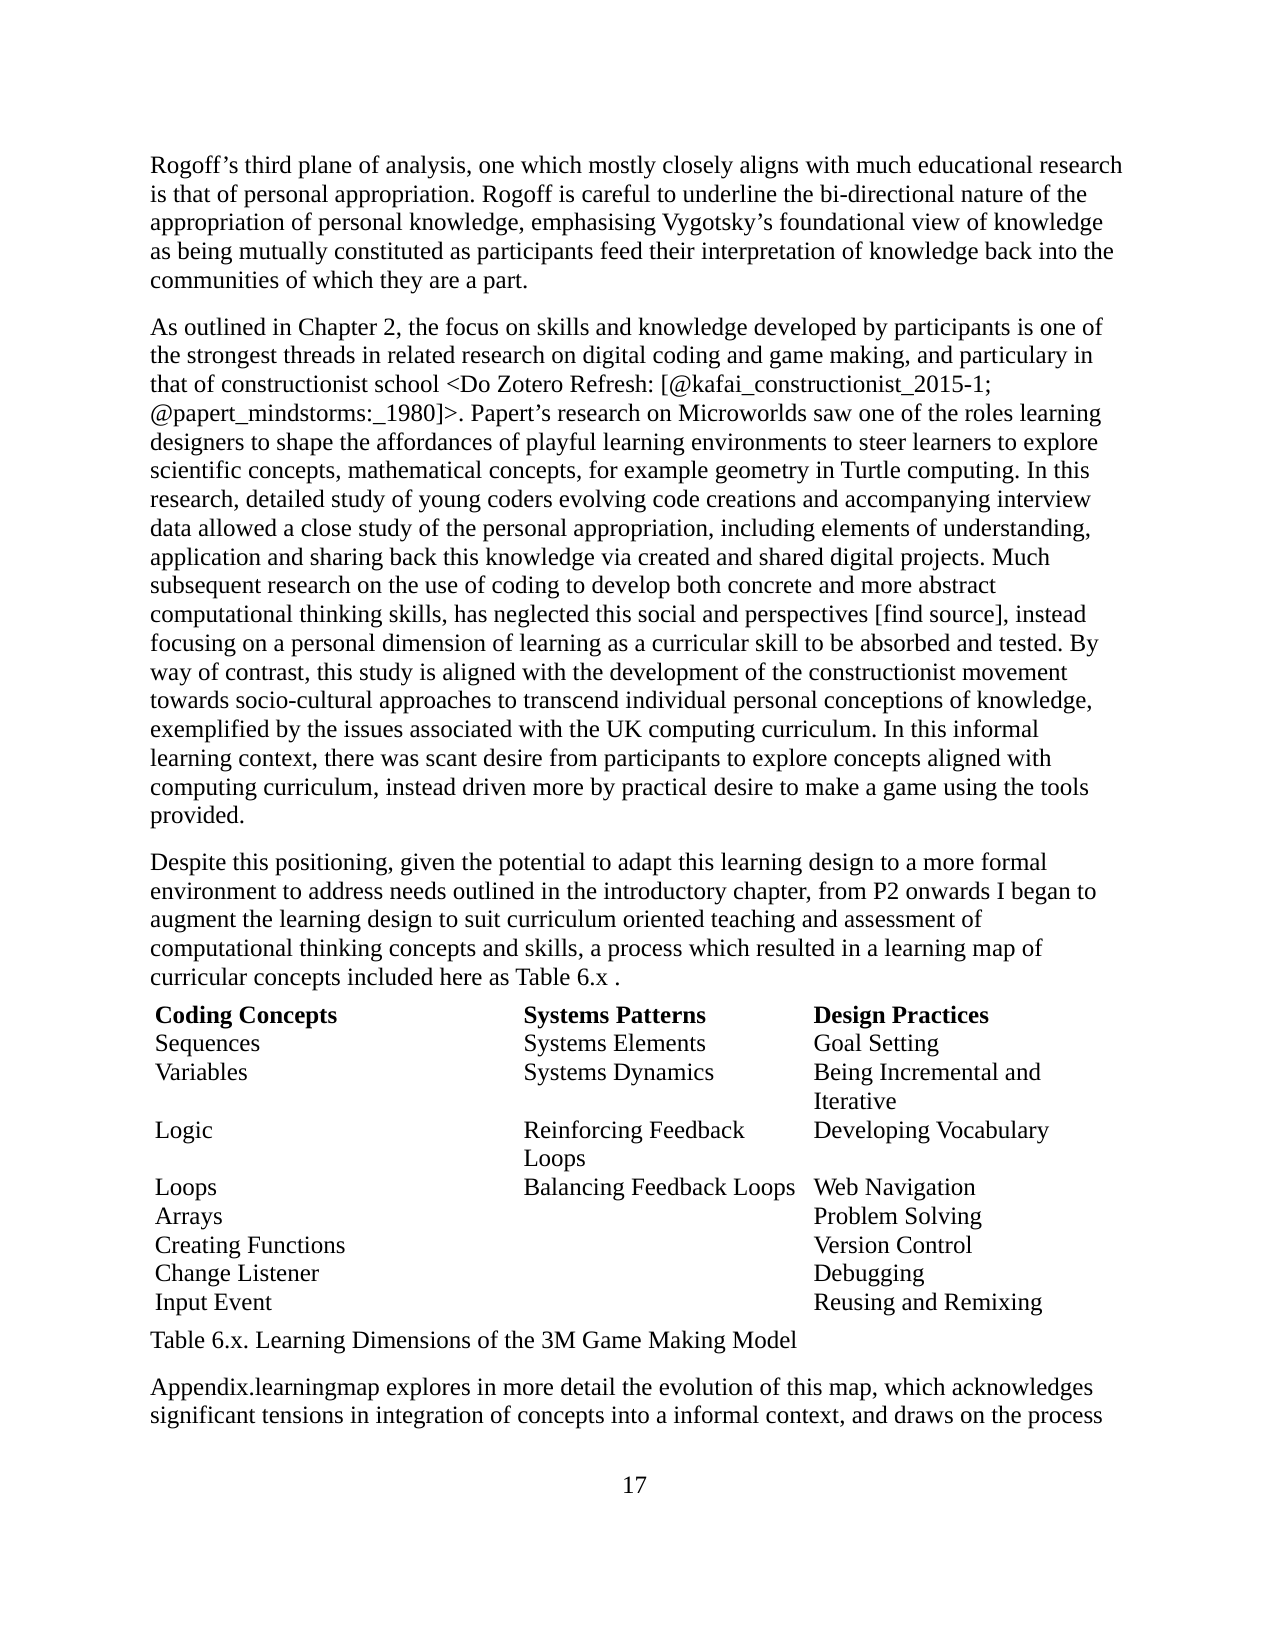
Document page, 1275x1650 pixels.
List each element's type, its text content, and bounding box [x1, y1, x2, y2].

table_cell [519, 1287, 809, 1316]
table_cell Balancing Feedback Loops [519, 1172, 809, 1201]
table_cell Variables [150, 1057, 519, 1115]
table_cell Developing Vocabulary [809, 1115, 1125, 1172]
table_cell [519, 1259, 809, 1287]
table_cell Being Incremental and Iterative [809, 1057, 1125, 1115]
table_cell Creating Functions [150, 1230, 519, 1258]
table_cell [519, 1201, 809, 1230]
table_cell Input Event [150, 1287, 519, 1316]
text Table 6.x. Learning Dimensions of the 3M Game Making Model [150, 1325, 1125, 1354]
text Despite this positioning, given the potential to adapt this learning design to a more formal environment to address needs outlined in the introductory chapter, from P2 onwards I began to augment the learning design to suit curriculum oriented teaching and assessment of computational thinking concepts and skills, a process which resulted in a learning map of curricular concepts included here as Table 6.x . [150, 847, 1125, 991]
table_cell Systems Elements [519, 1029, 809, 1057]
table_cell Sequences [150, 1029, 519, 1057]
text Rogoff’s third plane of analysis, one which mostly closely aligns with much educational research is that of personal appropriation. Rogoff is careful to underline the bi-directional nature of the appropriation of personal knowledge, emphasising Vygotsky’s foundational view of knowledge as being mutually constituted as participants feed their interpretation of knowledge back into the communities of which they are a part. [150, 150, 1125, 294]
table_cell Loops [150, 1172, 519, 1201]
table_cell Version Control [809, 1230, 1125, 1258]
table_cell Web Navigation [809, 1172, 1125, 1201]
table_cell [519, 1230, 809, 1258]
table_header Design Practices [809, 1000, 1125, 1028]
table_cell Logic [150, 1115, 519, 1172]
text Appendix.learningmap explores in more detail the evolution of this map, which acknowledges significant tensions in integration of concepts into a informal context, and draws on the process [150, 1372, 1125, 1429]
table_cell Problem Solving [809, 1201, 1125, 1230]
table_cell Reinforcing Feedback Loops [519, 1115, 809, 1172]
table_cell Change Listener [150, 1259, 519, 1287]
table_cell Debugging [809, 1259, 1125, 1287]
table_header Systems Patterns [519, 1000, 809, 1028]
table_cell Arrays [150, 1201, 519, 1230]
table_cell Reusing and Remixing [809, 1287, 1125, 1316]
table_header Coding Concepts [150, 1000, 519, 1028]
table_cell Systems Dynamics [519, 1057, 809, 1115]
table_cell Goal Setting [809, 1029, 1125, 1057]
text As outlined in Chapter 2, the focus on skills and knowledge developed by participants is one of the strongest threads in related research on digital coding and game making, and particulary in that of constructionist school <Do Zotero Refresh: [@kafai_constructionist_2015-1; @papert_mindstorms:_1980]>. Papert’s research on Microworlds saw one of the roles learning designers to shape the affordances of playful learning environments to steer learners to explore scientific concepts, mathematical concepts, for example geometry in Turtle computing. In this research, detailed study of young coders evolving code creations and accompanying interview data allowed a close study of the personal appropriation, including elements of understanding, application and sharing back this knowledge via created and shared digital projects. Much subsequent research on the use of coding to develop both concrete and more abstract computational thinking skills, has neglected this social and perspectives [find source], instead focusing on a personal dimension of learning as a curricular skill to be absorbed and tested. By way of contrast, this study is aligned with the development of the constructionist movement towards socio-cultural approaches to transcend individual personal conceptions of knowledge, exemplified by the issues associated with the UK computing curriculum. In this informal learning context, there was scant desire from participants to explore concepts aligned with computing curriculum, instead driven more by practical desire to make a game using the tools provided. [150, 312, 1125, 829]
